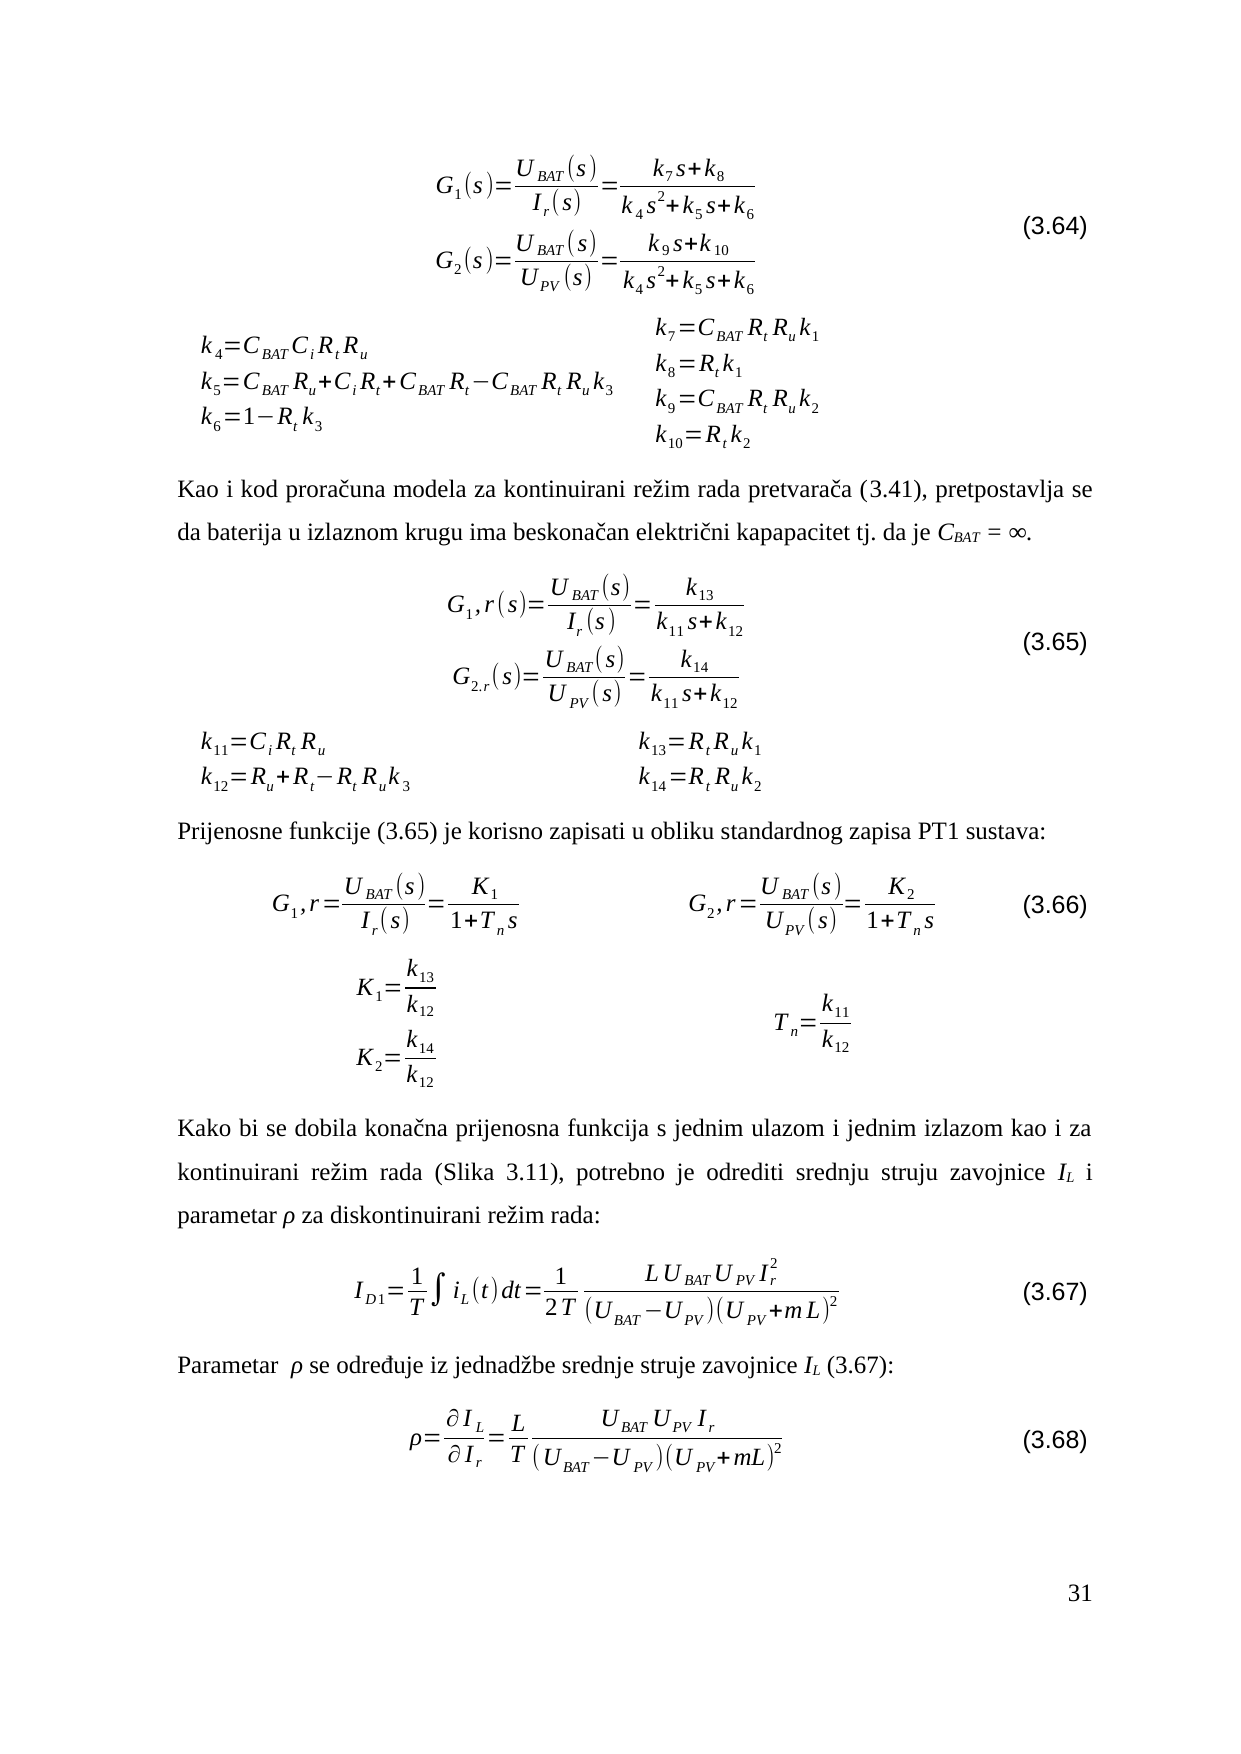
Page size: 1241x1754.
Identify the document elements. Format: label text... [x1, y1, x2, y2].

table_header [177, 566, 1015, 722]
table_header [615, 865, 1010, 949]
table_cell [177, 949, 614, 1101]
table_cell [615, 949, 1010, 1101]
table_header [177, 1399, 1015, 1485]
text Kako bi se dobila konačna prijenosna funkcija s jednim ulazom i jednim izlazom kao i za kontinuirani režim rada (Slika 3.11), potrebno je odrediti srednju struju zavojnice IL i parametar ρ za diskontinuirani režim rada: [177, 1113, 1093, 1228]
table_cell [1015, 722, 1093, 804]
table_header [177, 147, 1015, 308]
table_cell [615, 722, 1015, 804]
text Parametar ρ se određuje iz jednadžbe srednje struje zavojnice IL (3.67): [177, 1350, 1093, 1379]
table_header (3.64) [1015, 147, 1093, 308]
table_header (3.67) [1015, 1249, 1093, 1338]
table_header (3.65) [1015, 566, 1093, 722]
text Prijenosne funkcije (3.65) je korisno zapisati u obliku standardnog zapisa PT1 sustava: [177, 816, 1093, 845]
table_header (3.68) [1015, 1399, 1093, 1485]
table_cell [632, 308, 1015, 462]
table_header [177, 865, 614, 949]
text Kao i kod proračuna modela za kontinuirani režim rada pretvarača (3.41), pretpostavlja se da baterija u izlaznom krugu ima beskonačan električni kapapacitet tj. da je CBAT = ∞. [177, 474, 1093, 546]
table_header (3.66) [1010, 865, 1093, 949]
table_cell [1010, 949, 1093, 1101]
table_cell [177, 722, 614, 804]
table_cell [177, 308, 632, 462]
table_header [177, 1249, 1015, 1338]
table_cell [1015, 308, 1093, 462]
